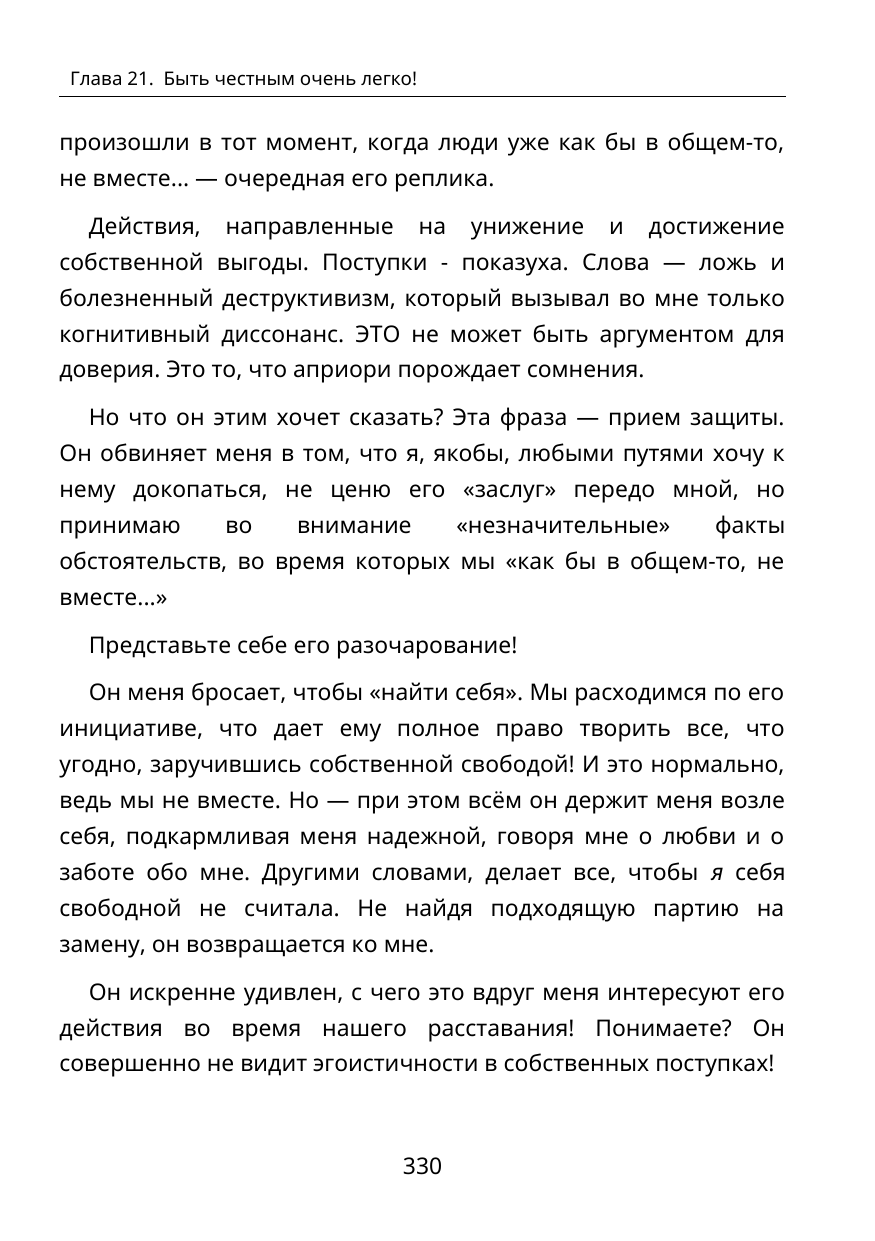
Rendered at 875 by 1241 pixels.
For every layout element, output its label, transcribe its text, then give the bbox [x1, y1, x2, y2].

text Действия, направленные на унижение и достижение собственной выгоды. Поступки - показуха. Слова — ложь и болезненный деструктивизм, который вызывал во мне только когнитивный диссонанс. ЭТО не может быть аргументом для доверия. Это то, что априори порождает сомнения. [59, 210, 786, 385]
text Он искренне удивлен, с чего это вдруг меня интересуют его действия во время нашего расставания! Понимаете? Он совершенно не видит эгоистичности в собственных поступках! [59, 976, 786, 1079]
list произошли в тот момент, когда люди уже как бы в общем-то, не вместе... — очередная его реплика. [59, 126, 786, 193]
text Представьте себе его разочарование! [59, 628, 786, 660]
text Но что он этим хочет сказать? Эта фраза — прием защиты. Он обвиняет меня в том, что я, якобы, любыми путями хочу к нему докопаться, не ценю его «заслуг» передо мной, но принимаю во внимание «незначительные» факты обстоятельств, во время которых мы «как бы в общем-то, не вместе...» [59, 401, 786, 612]
text Он меня бросает, чтобы «найти себя». Мы расходимся по его инициативе, что дает ему полное право творить все, что угодно, заручившись собственной свободой! И это нормально, ведь мы не вместе. Но — при этом всём он держит меня возле себя, подкармливая меня надежной, говоря мне о любви и о заботе обо мне. Другими словами, делает все, чтобы я себя свободной не считала. Не найдя подходящую партию на замену, он возвращается ко мне. [59, 676, 786, 959]
